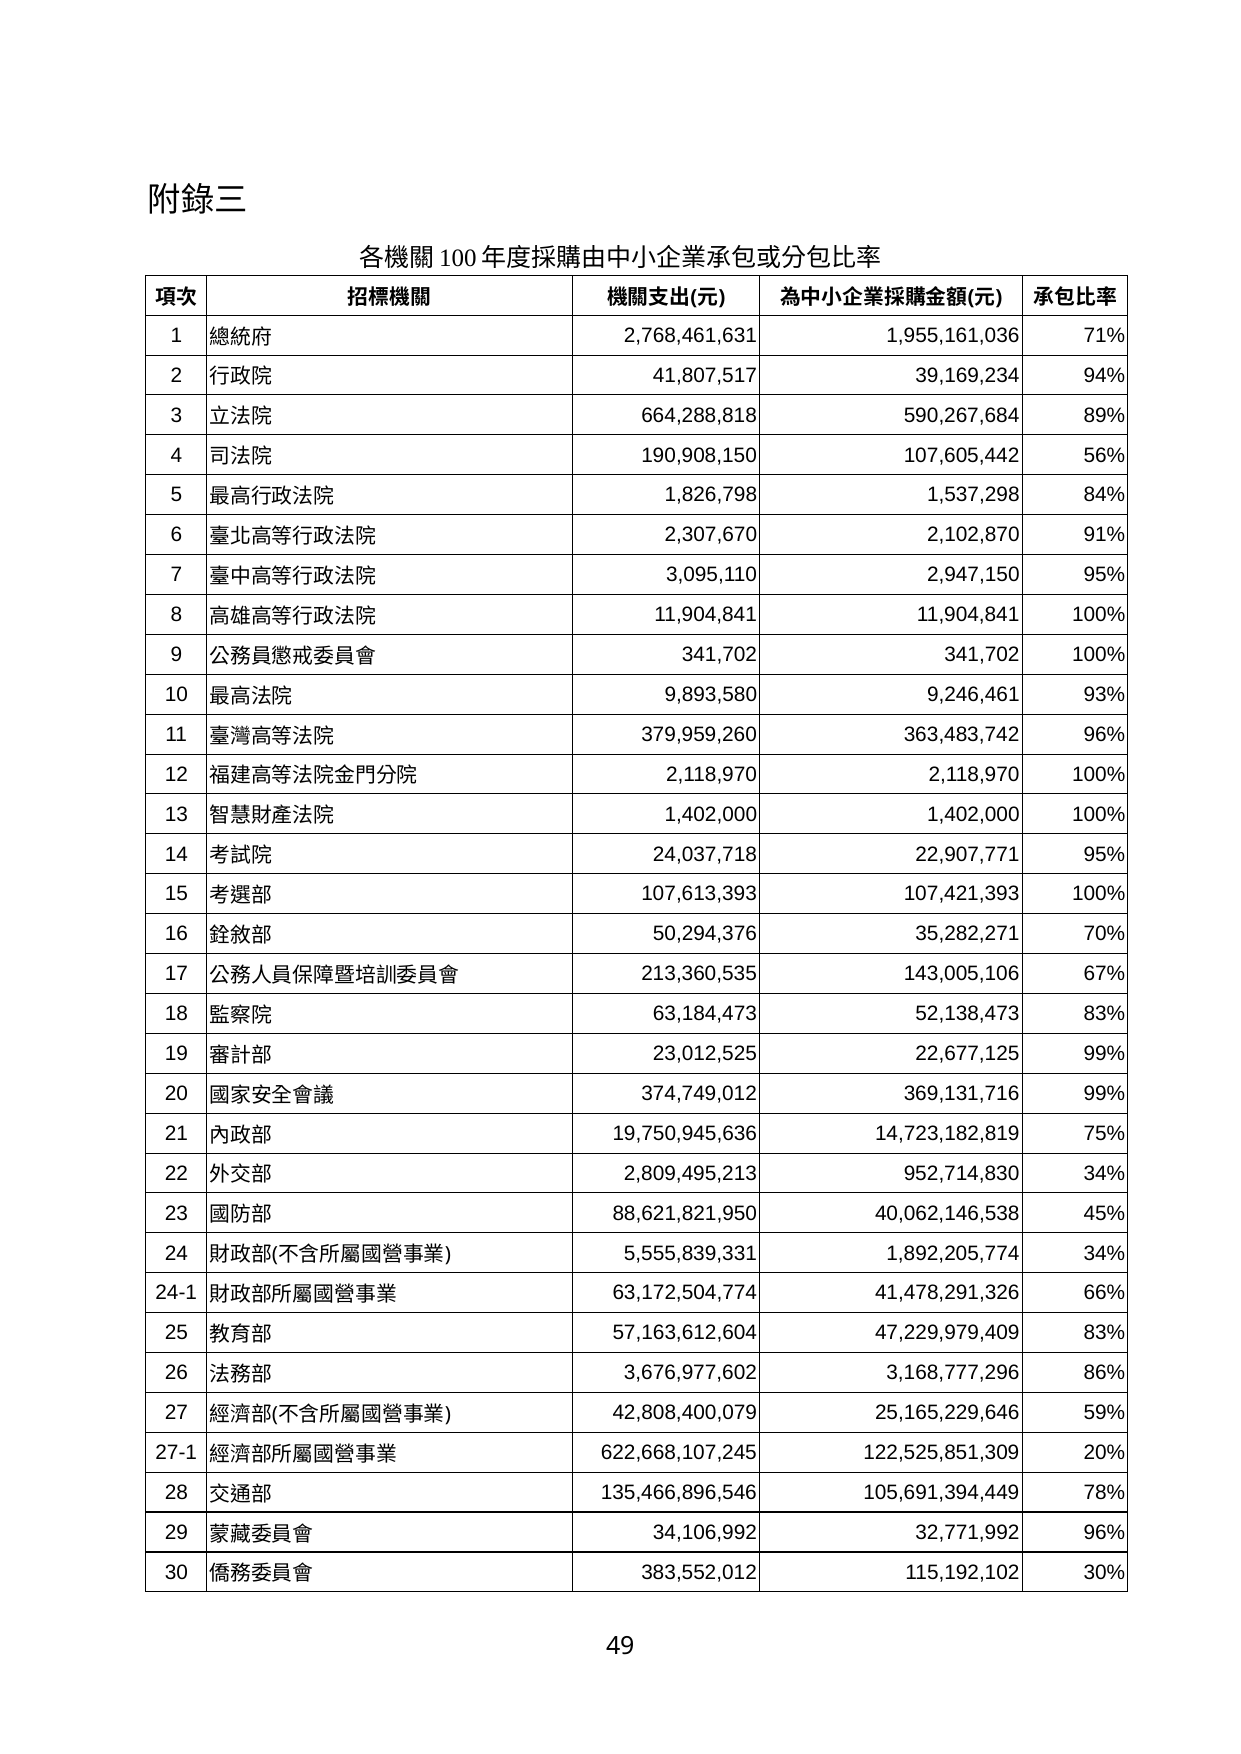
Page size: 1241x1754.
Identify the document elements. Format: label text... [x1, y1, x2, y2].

table_cell 2,947,150 [760, 555, 1022, 594]
table_cell 最高法院 [207, 675, 572, 713]
table_cell 福建高等法院金門分院 [207, 755, 572, 793]
table_cell 20 [146, 1074, 206, 1112]
table_cell 213,360,535 [573, 954, 759, 993]
table_cell 9,246,461 [760, 675, 1022, 713]
table_cell 105,691,394,449 [760, 1473, 1022, 1511]
table_cell 100% [1023, 794, 1127, 833]
table_cell 11,904,841 [760, 595, 1022, 634]
table_cell 最高行政法院 [207, 475, 572, 514]
table_cell 10 [146, 675, 206, 713]
table_cell 341,702 [760, 635, 1022, 674]
table_cell 經濟部(不含所屬國營事業) [207, 1393, 572, 1432]
table_cell 行政院 [207, 356, 572, 394]
table_cell 59% [1023, 1393, 1127, 1432]
table_cell 22 [146, 1154, 206, 1192]
table_cell 臺中高等行政法院 [207, 555, 572, 594]
table_cell 交通部 [207, 1473, 572, 1511]
table_cell 14,723,182,819 [760, 1114, 1022, 1152]
table_cell 國家安全會議 [207, 1074, 572, 1112]
table_cell 95% [1023, 555, 1127, 594]
table_cell 75% [1023, 1114, 1127, 1152]
table_cell 115,192,102 [760, 1553, 1022, 1591]
table_cell 2,102,870 [760, 515, 1022, 554]
table_cell 100% [1023, 635, 1127, 674]
table_cell 107,421,393 [760, 874, 1022, 913]
table_cell 34,106,992 [573, 1513, 759, 1551]
table_cell 379,959,260 [573, 715, 759, 753]
table_cell 財政部所屬國營事業 [207, 1273, 572, 1312]
table_cell 19,750,945,636 [573, 1114, 759, 1152]
table_cell 71% [1023, 316, 1127, 354]
table_cell 2,809,495,213 [573, 1154, 759, 1192]
table_cell 20% [1023, 1433, 1127, 1472]
table_cell 67% [1023, 954, 1127, 993]
table_cell 公務人員保障暨培訓委員會 [207, 954, 572, 993]
table_cell 5 [146, 475, 206, 514]
table_cell 9,893,580 [573, 675, 759, 713]
table_cell 952,714,830 [760, 1154, 1022, 1192]
table_cell 622,668,107,245 [573, 1433, 759, 1472]
table_cell 50,294,376 [573, 914, 759, 953]
table_cell 135,466,896,546 [573, 1473, 759, 1511]
table_cell 100% [1023, 755, 1127, 793]
table_cell 財政部(不含所屬國營事業) [207, 1233, 572, 1272]
table_cell 4 [146, 435, 206, 474]
table_cell 40,062,146,538 [760, 1193, 1022, 1232]
table_cell 84% [1023, 475, 1127, 514]
table_cell 26 [146, 1353, 206, 1392]
table_cell 93% [1023, 675, 1127, 713]
table_cell 3,676,977,602 [573, 1353, 759, 1392]
table_cell 30% [1023, 1553, 1127, 1591]
table_cell 83% [1023, 1313, 1127, 1352]
table_cell 經濟部所屬國營事業 [207, 1433, 572, 1472]
table_cell 立法院 [207, 395, 572, 434]
table_cell 23,012,525 [573, 1034, 759, 1073]
table_cell 臺北高等行政法院 [207, 515, 572, 554]
table_cell 教育部 [207, 1313, 572, 1352]
table_cell 57,163,612,604 [573, 1313, 759, 1352]
table_cell 99% [1023, 1074, 1127, 1112]
table_cell 25 [146, 1313, 206, 1352]
table_cell 86% [1023, 1353, 1127, 1392]
table_cell 78% [1023, 1473, 1127, 1511]
table_cell 63,172,504,774 [573, 1273, 759, 1312]
table_cell 52,138,473 [760, 994, 1022, 1033]
table_header 承包比率 [1023, 276, 1127, 314]
table_cell 63,184,473 [573, 994, 759, 1033]
table_cell 2,118,970 [573, 755, 759, 793]
table_cell 監察院 [207, 994, 572, 1033]
table_cell 2,768,461,631 [573, 316, 759, 354]
table_cell 363,483,742 [760, 715, 1022, 753]
table_header 項次 [146, 276, 206, 314]
table_cell 臺灣高等法院 [207, 715, 572, 753]
table_cell 2,307,670 [573, 515, 759, 554]
table_cell 1,402,000 [573, 794, 759, 833]
table_cell 11,904,841 [573, 595, 759, 634]
table_cell 6 [146, 515, 206, 554]
table_cell 22,907,771 [760, 834, 1022, 873]
table_cell 8 [146, 595, 206, 634]
table_cell 41,478,291,326 [760, 1273, 1022, 1312]
table_cell 17 [146, 954, 206, 993]
table_cell 122,525,851,309 [760, 1433, 1022, 1472]
table_cell 25,165,229,646 [760, 1393, 1022, 1432]
table_cell 83% [1023, 994, 1127, 1033]
table_cell 12 [146, 755, 206, 793]
table_cell 23 [146, 1193, 206, 1232]
table_cell 24,037,718 [573, 834, 759, 873]
table_cell 34% [1023, 1233, 1127, 1272]
table_cell 蒙藏委員會 [207, 1513, 572, 1551]
table_cell 369,131,716 [760, 1074, 1022, 1112]
table_cell 法務部 [207, 1353, 572, 1392]
table_cell 審計部 [207, 1034, 572, 1073]
table_cell 39,169,234 [760, 356, 1022, 394]
table_cell 智慧財產法院 [207, 794, 572, 833]
table_cell 銓敘部 [207, 914, 572, 953]
table_cell 27 [146, 1393, 206, 1432]
table_cell 374,749,012 [573, 1074, 759, 1112]
table_cell 24 [146, 1233, 206, 1272]
table_cell 15 [146, 874, 206, 913]
table_cell 考試院 [207, 834, 572, 873]
table_cell 590,267,684 [760, 395, 1022, 434]
table_cell 100% [1023, 874, 1127, 913]
table_cell 3 [146, 395, 206, 434]
table_cell 高雄高等行政法院 [207, 595, 572, 634]
table_cell 96% [1023, 715, 1127, 753]
table_cell 國防部 [207, 1193, 572, 1232]
table_cell 88,621,821,950 [573, 1193, 759, 1232]
table_cell 5,555,839,331 [573, 1233, 759, 1272]
table_header 機關支出(元) [573, 276, 759, 314]
text 各機關100年度採購由中小企業承包或分包比率 [148, 236, 1092, 275]
table_cell 100% [1023, 595, 1127, 634]
table_cell 91% [1023, 515, 1127, 554]
table_cell 僑務委員會 [207, 1553, 572, 1591]
table_cell 29 [146, 1513, 206, 1551]
table_cell 45% [1023, 1193, 1127, 1232]
table_cell 89% [1023, 395, 1127, 434]
table_cell 3,168,777,296 [760, 1353, 1022, 1392]
table_cell 190,908,150 [573, 435, 759, 474]
table_cell 外交部 [207, 1154, 572, 1192]
table_cell 27-1 [146, 1433, 206, 1472]
table_cell 56% [1023, 435, 1127, 474]
table_cell 13 [146, 794, 206, 833]
table_cell 32,771,992 [760, 1513, 1022, 1551]
table_cell 28 [146, 1473, 206, 1511]
table_cell 383,552,012 [573, 1553, 759, 1591]
table_cell 1 [146, 316, 206, 354]
table_cell 18 [146, 994, 206, 1033]
table_cell 35,282,271 [760, 914, 1022, 953]
table_cell 2,118,970 [760, 755, 1022, 793]
table_cell 341,702 [573, 635, 759, 674]
text 附錄三 [148, 158, 1092, 236]
table_cell 24-1 [146, 1273, 206, 1312]
table_cell 47,229,979,409 [760, 1313, 1022, 1352]
table_cell 1,826,798 [573, 475, 759, 514]
table_cell 70% [1023, 914, 1127, 953]
table_cell 21 [146, 1114, 206, 1152]
table_cell 19 [146, 1034, 206, 1073]
table_cell 司法院 [207, 435, 572, 474]
table_cell 22,677,125 [760, 1034, 1022, 1073]
table_cell 41,807,517 [573, 356, 759, 394]
table_cell 內政部 [207, 1114, 572, 1152]
table_cell 99% [1023, 1034, 1127, 1073]
table_cell 95% [1023, 834, 1127, 873]
table_cell 考選部 [207, 874, 572, 913]
table_cell 34% [1023, 1154, 1127, 1192]
table_cell 1,955,161,036 [760, 316, 1022, 354]
table_cell 7 [146, 555, 206, 594]
table_header 為中小企業採購金額(元) [760, 276, 1022, 314]
table_cell 11 [146, 715, 206, 753]
table_cell 143,005,106 [760, 954, 1022, 993]
table_cell 16 [146, 914, 206, 953]
table_cell 42,808,400,079 [573, 1393, 759, 1432]
table_cell 30 [146, 1553, 206, 1591]
table_cell 107,605,442 [760, 435, 1022, 474]
table_cell 66% [1023, 1273, 1127, 1312]
table_cell 94% [1023, 356, 1127, 394]
table_cell 2 [146, 356, 206, 394]
table_cell 14 [146, 834, 206, 873]
table_header 招標機關 [207, 276, 572, 314]
table_cell 9 [146, 635, 206, 674]
table_cell 1,892,205,774 [760, 1233, 1022, 1272]
table_cell 公務員懲戒委員會 [207, 635, 572, 674]
table_cell 1,402,000 [760, 794, 1022, 833]
table_cell 664,288,818 [573, 395, 759, 434]
table_cell 1,537,298 [760, 475, 1022, 514]
table_cell 96% [1023, 1513, 1127, 1551]
table_cell 3,095,110 [573, 555, 759, 594]
table_cell 總統府 [207, 316, 572, 354]
table_cell 107,613,393 [573, 874, 759, 913]
